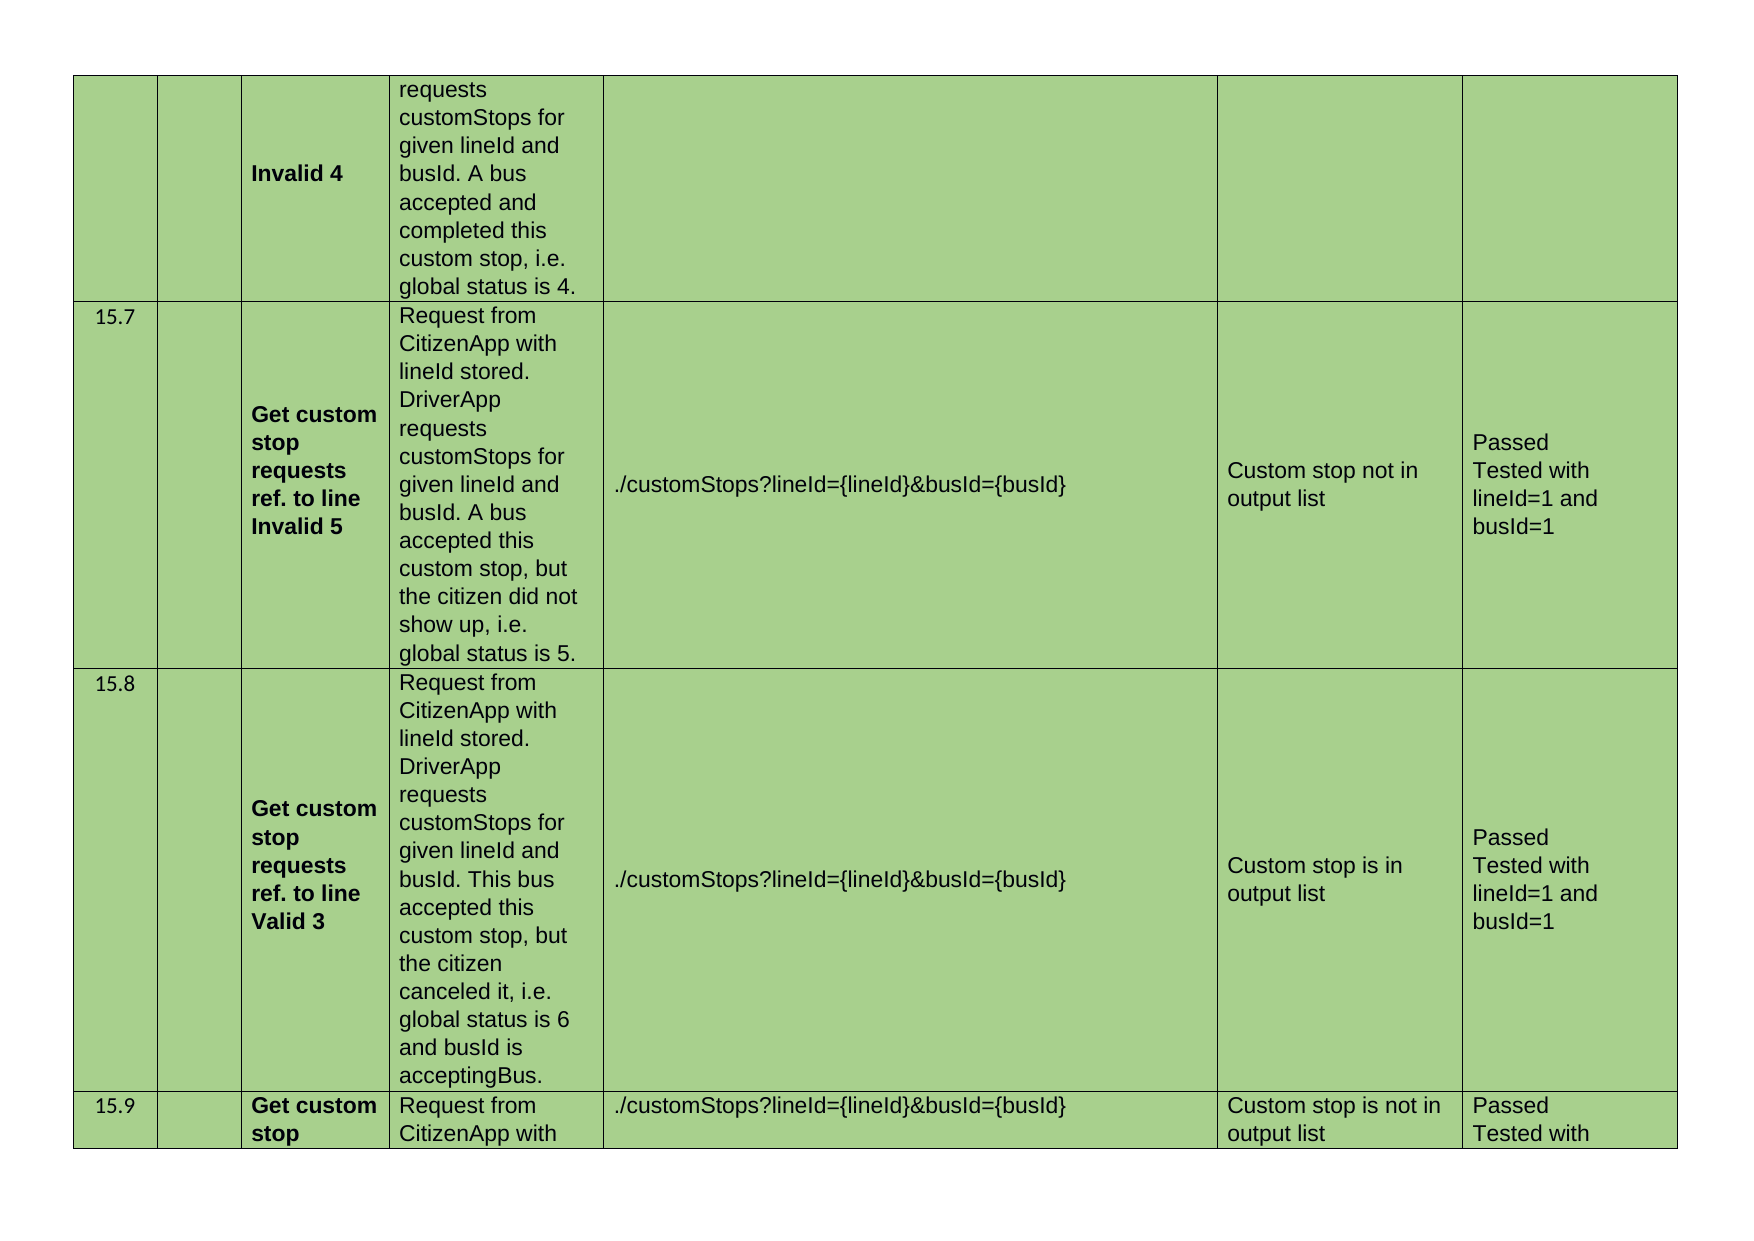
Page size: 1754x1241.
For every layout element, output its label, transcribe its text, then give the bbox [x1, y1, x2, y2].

table_cell Request from CitizenApp with [390, 1092, 603, 1148]
table_cell [74, 76, 157, 301]
table_cell Get custom stop requests ref. to line Valid 3 [242, 669, 389, 1091]
table_cell [1218, 76, 1462, 301]
table_cell [158, 302, 241, 668]
table_cell Passed Tested with lineId=1 and busId=1 [1463, 669, 1677, 1091]
table_cell Request from CitizenApp with lineId stored. DriverApp requests customStops for given lineId and busId. This bus accepted this custom stop, but the citizen canceled it, i.e. global status is 6 and busId is acceptingBus. [390, 669, 603, 1091]
table_cell Request from CitizenApp with lineId stored. DriverApp requests customStops for given lineId and busId. A bus accepted this custom stop, but the citizen did not show up, i.e. global status is 5. [390, 302, 603, 668]
table_cell Custom stop is not in output list [1218, 1092, 1462, 1148]
table_cell 15.8 [74, 669, 157, 1091]
table_cell [1463, 76, 1677, 301]
table_cell Custom stop is in output list [1218, 669, 1462, 1091]
table_cell Get custom stop [242, 1092, 389, 1148]
table_cell 15.7 [74, 302, 157, 668]
table_cell Invalid 4 [242, 76, 389, 301]
table_cell requests customStops for given lineId and busId. A bus accepted and completed this custom stop, i.e. global status is 4. [390, 76, 603, 301]
table_cell Get custom stop requests ref. to line Invalid 5 [242, 302, 389, 668]
table_cell Custom stop not in output list [1218, 302, 1462, 668]
table_cell [158, 1092, 241, 1148]
table_cell [158, 669, 241, 1091]
table_cell 15.9 [74, 1092, 157, 1148]
table_cell ./customStops?lineId={lineId}&busId={busId} [604, 669, 1217, 1091]
table_cell ./customStops?lineId={lineId}&busId={busId} [604, 302, 1217, 668]
table_cell Passed Tested with [1463, 1092, 1677, 1148]
table_cell ./customStops?lineId={lineId}&busId={busId} [604, 1092, 1217, 1148]
table_cell [604, 76, 1217, 301]
table_cell [158, 76, 241, 301]
table_cell Passed Tested with lineId=1 and busId=1 [1463, 302, 1677, 668]
